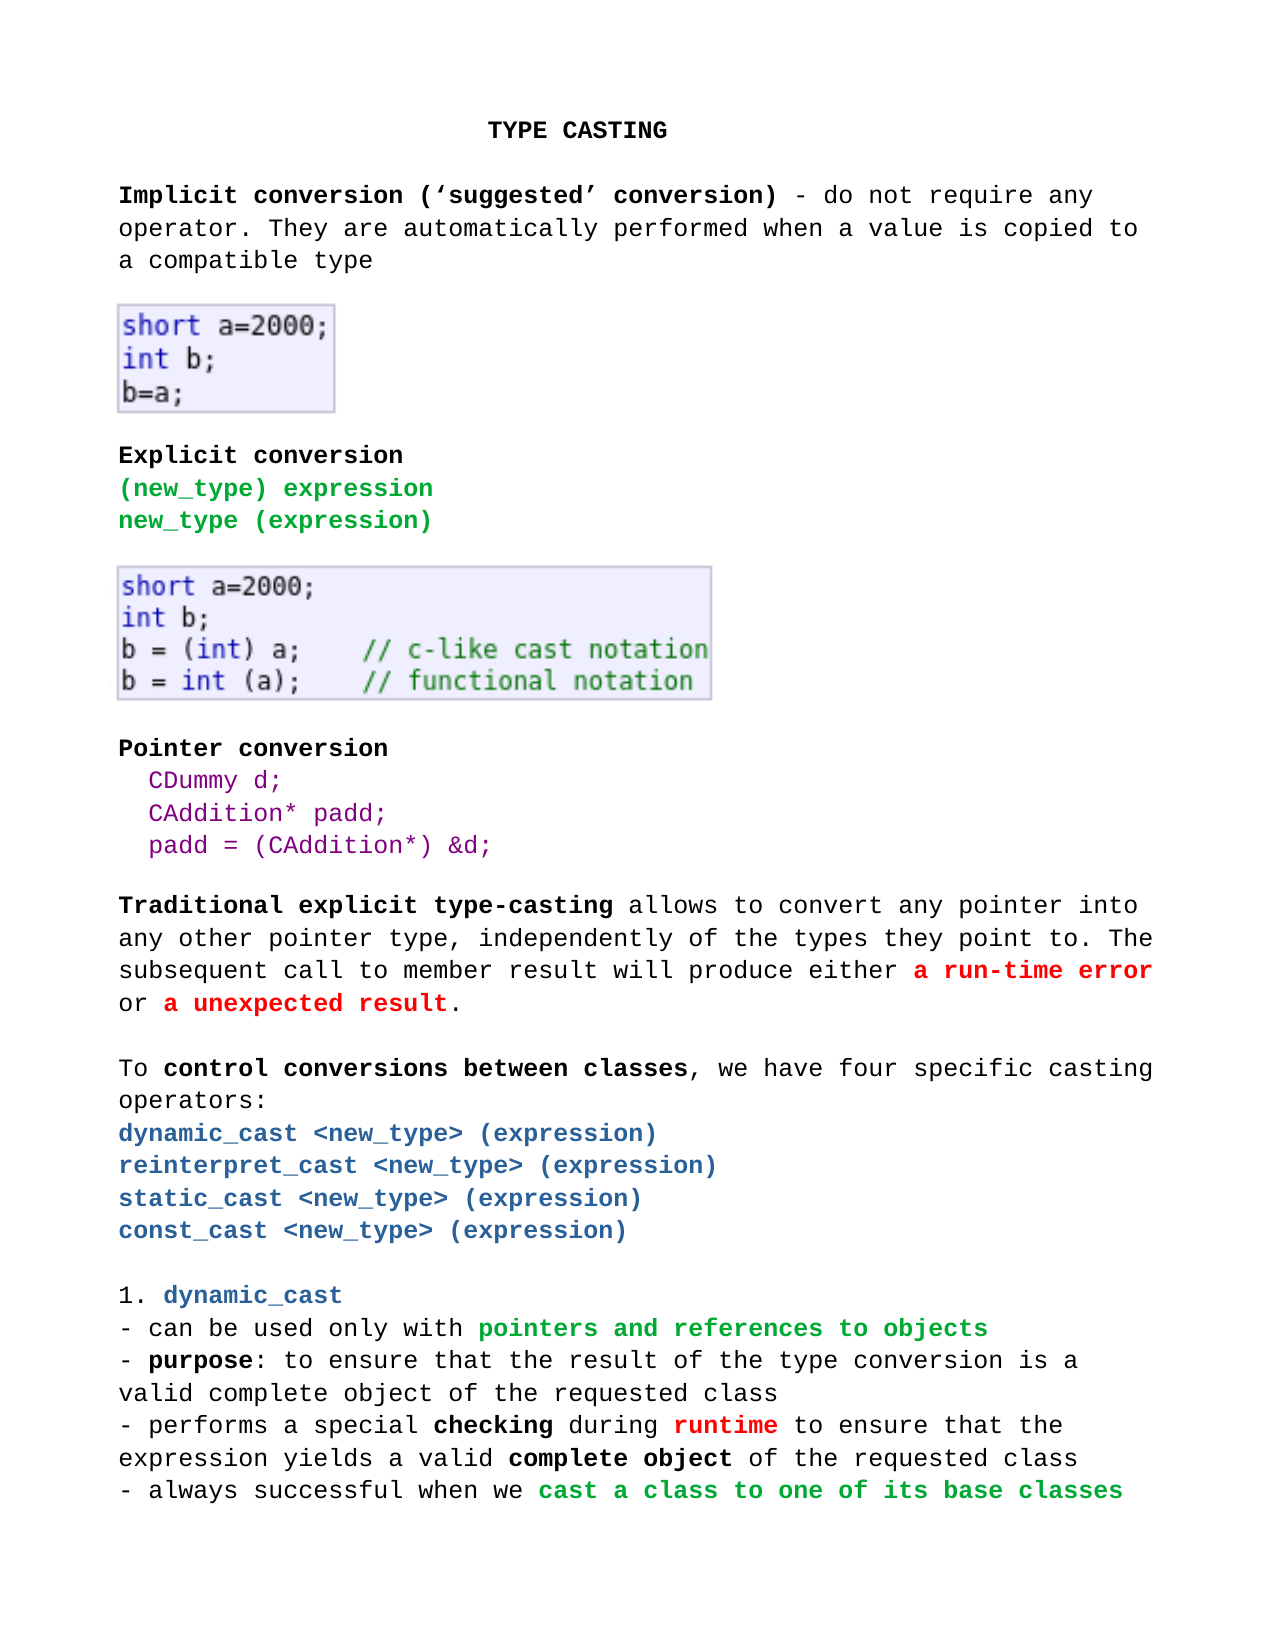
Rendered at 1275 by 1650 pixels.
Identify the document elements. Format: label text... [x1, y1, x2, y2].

picture [109, 560, 721, 703]
text Pointer conversion [118, 736, 1157, 764]
text - purpose: to ensure that the result of the type conversion is a valid complete object of the requested class [118, 1348, 1157, 1409]
subtitle Implicit conversion (‘suggested’ conversion) - do not require any operator. They are automatically performed when a value is copied to a compatible type [118, 183, 1157, 276]
picture [111, 300, 345, 416]
text padd = (CAddition*) &d; [118, 833, 1157, 861]
text - always successful when we cast a class to one of its base classes [118, 1478, 1157, 1506]
text Traditional explicit type-casting allows to convert any pointer into any other pointer type, independently of the types they point to. The subsequent call to member result will produce either a run-time error or a unexpected result. [118, 893, 1157, 1019]
text To control conversions between classes, we have four specific casting operators: [118, 1055, 1157, 1116]
text dynamic_cast <new_type> (expression) reinterpret_cast <new_type> (expression) static_cast <new_type> (expression) const_cast <new_type> (expression) [118, 1120, 1157, 1246]
text CAddition* padd; [118, 801, 1157, 829]
text - can be used only with pointers and references to objects [118, 1315, 1157, 1344]
text Explicit conversion [118, 443, 1157, 471]
text (new_type) expression new_type (expression) [118, 476, 1157, 536]
text TYPE CASTING [118, 118, 1157, 146]
text - performs a special checking during runtime to ensure that the expression yields a valid complete object of the requested class [118, 1413, 1157, 1474]
text 1. dynamic_cast [118, 1283, 1157, 1311]
text CDummy d; [118, 768, 1157, 796]
